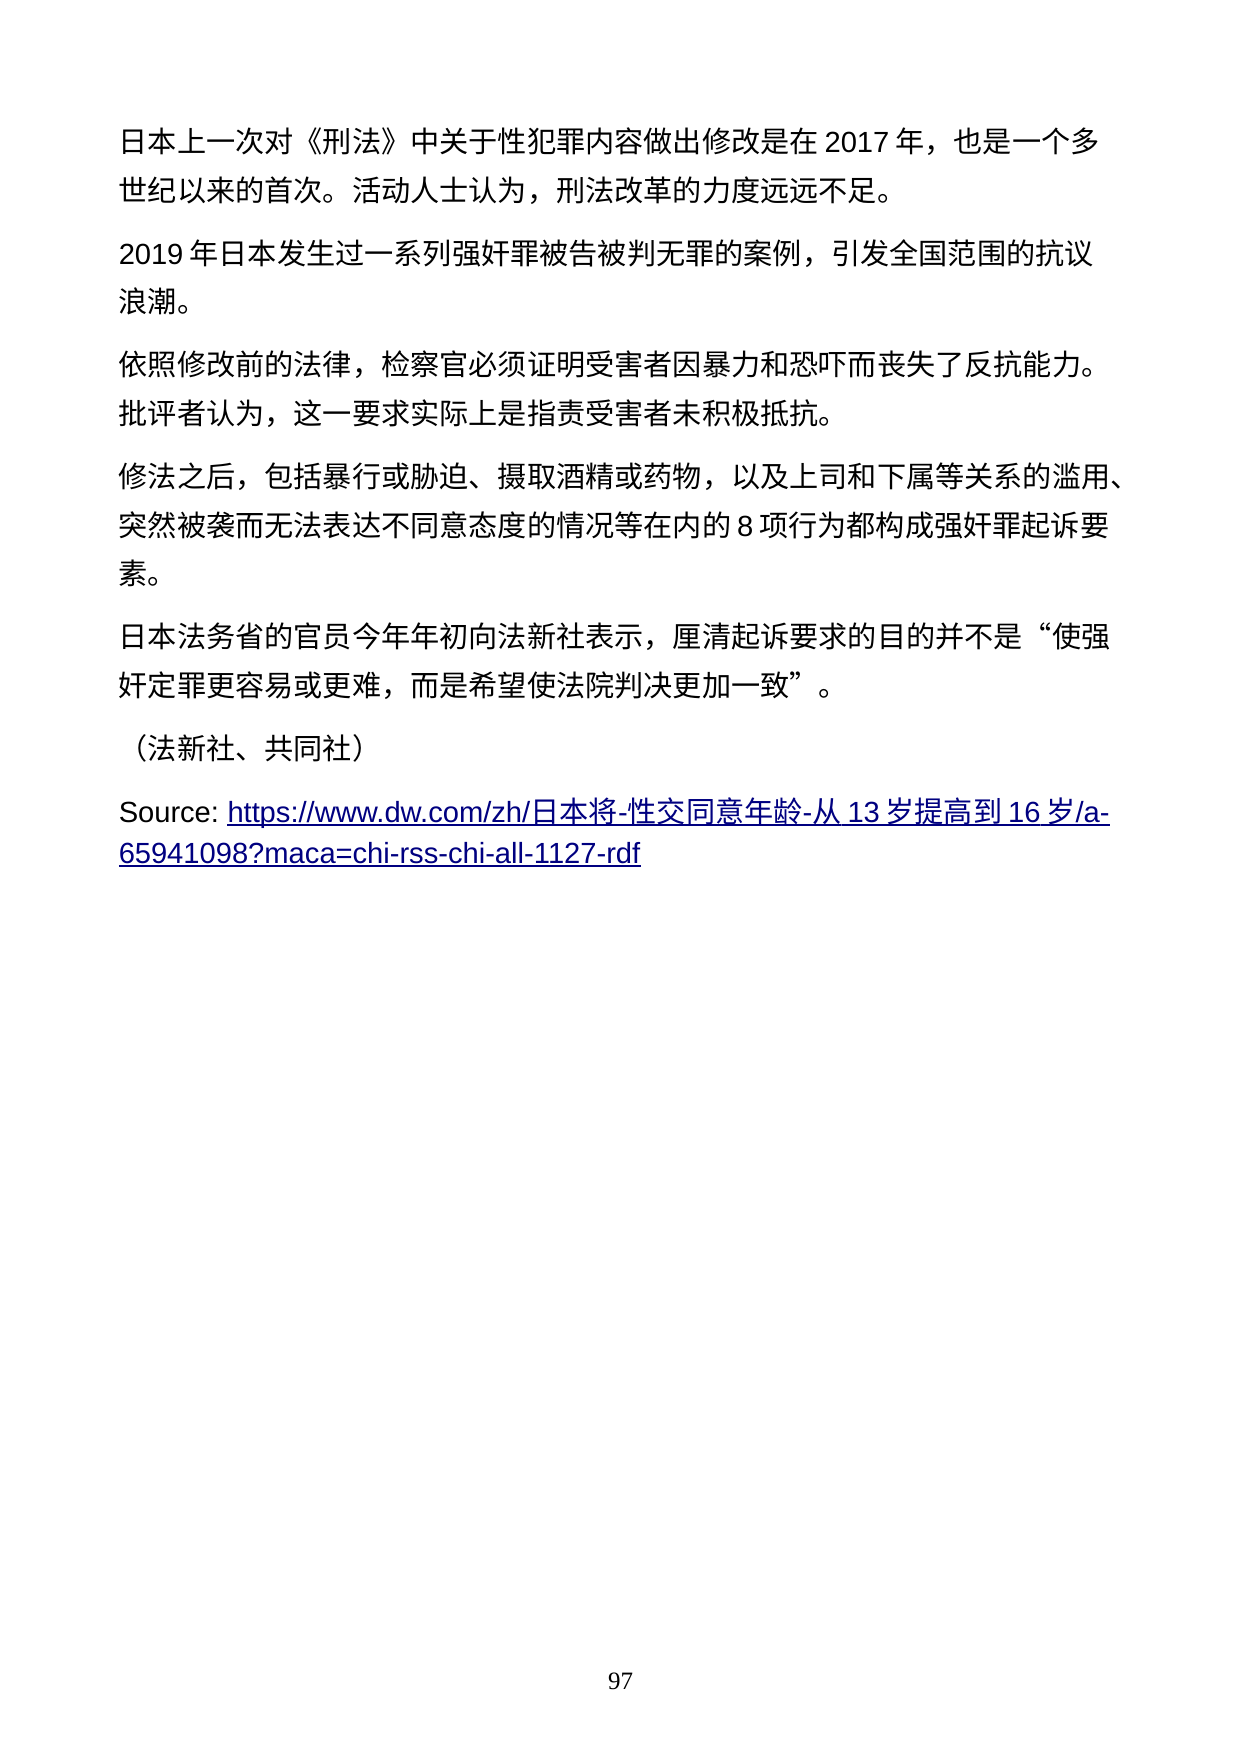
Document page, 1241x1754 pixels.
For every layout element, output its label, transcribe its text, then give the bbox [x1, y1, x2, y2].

text 2019年日本发生过一系列强奸罪被告被判无罪的案例，引发全国范围的抗议浪潮。 [118, 230, 1122, 321]
text Source: https://www.dw.com/zh/日本将-性交同意年龄-从13岁提高到16岁/a-65941098?maca=chi-rss-chi-all-1127-rdf [118, 788, 1122, 869]
text 日本法务省的官员今年年初向法新社表示，厘清起诉要求的目的并不是“使强奸定罪更容易或更难，而是希望使法院判决更加一致”。 [118, 614, 1122, 704]
text 日本上一次对《刑法》中关于性犯罪内容做出修改是在2017年，也是一个多世纪以来的首次。活动人士认为，刑法改革的力度远远不足。 [118, 118, 1122, 209]
text 依照修改前的法律，检察官必须证明受害者因暴力和恐吓而丧失了反抗能力。批评者认为，这一要求实际上是指责受害者未积极抵抗。 [118, 342, 1122, 433]
text 修法之后，包括暴行或胁迫、摄取酒精或药物，以及上司和下属等关系的滥用、突然被袭而无法表达不同意态度的情况等在内的8项行为都构成强奸罪起诉要素。 [118, 453, 1122, 593]
text （法新社、共同社） [118, 725, 1122, 768]
